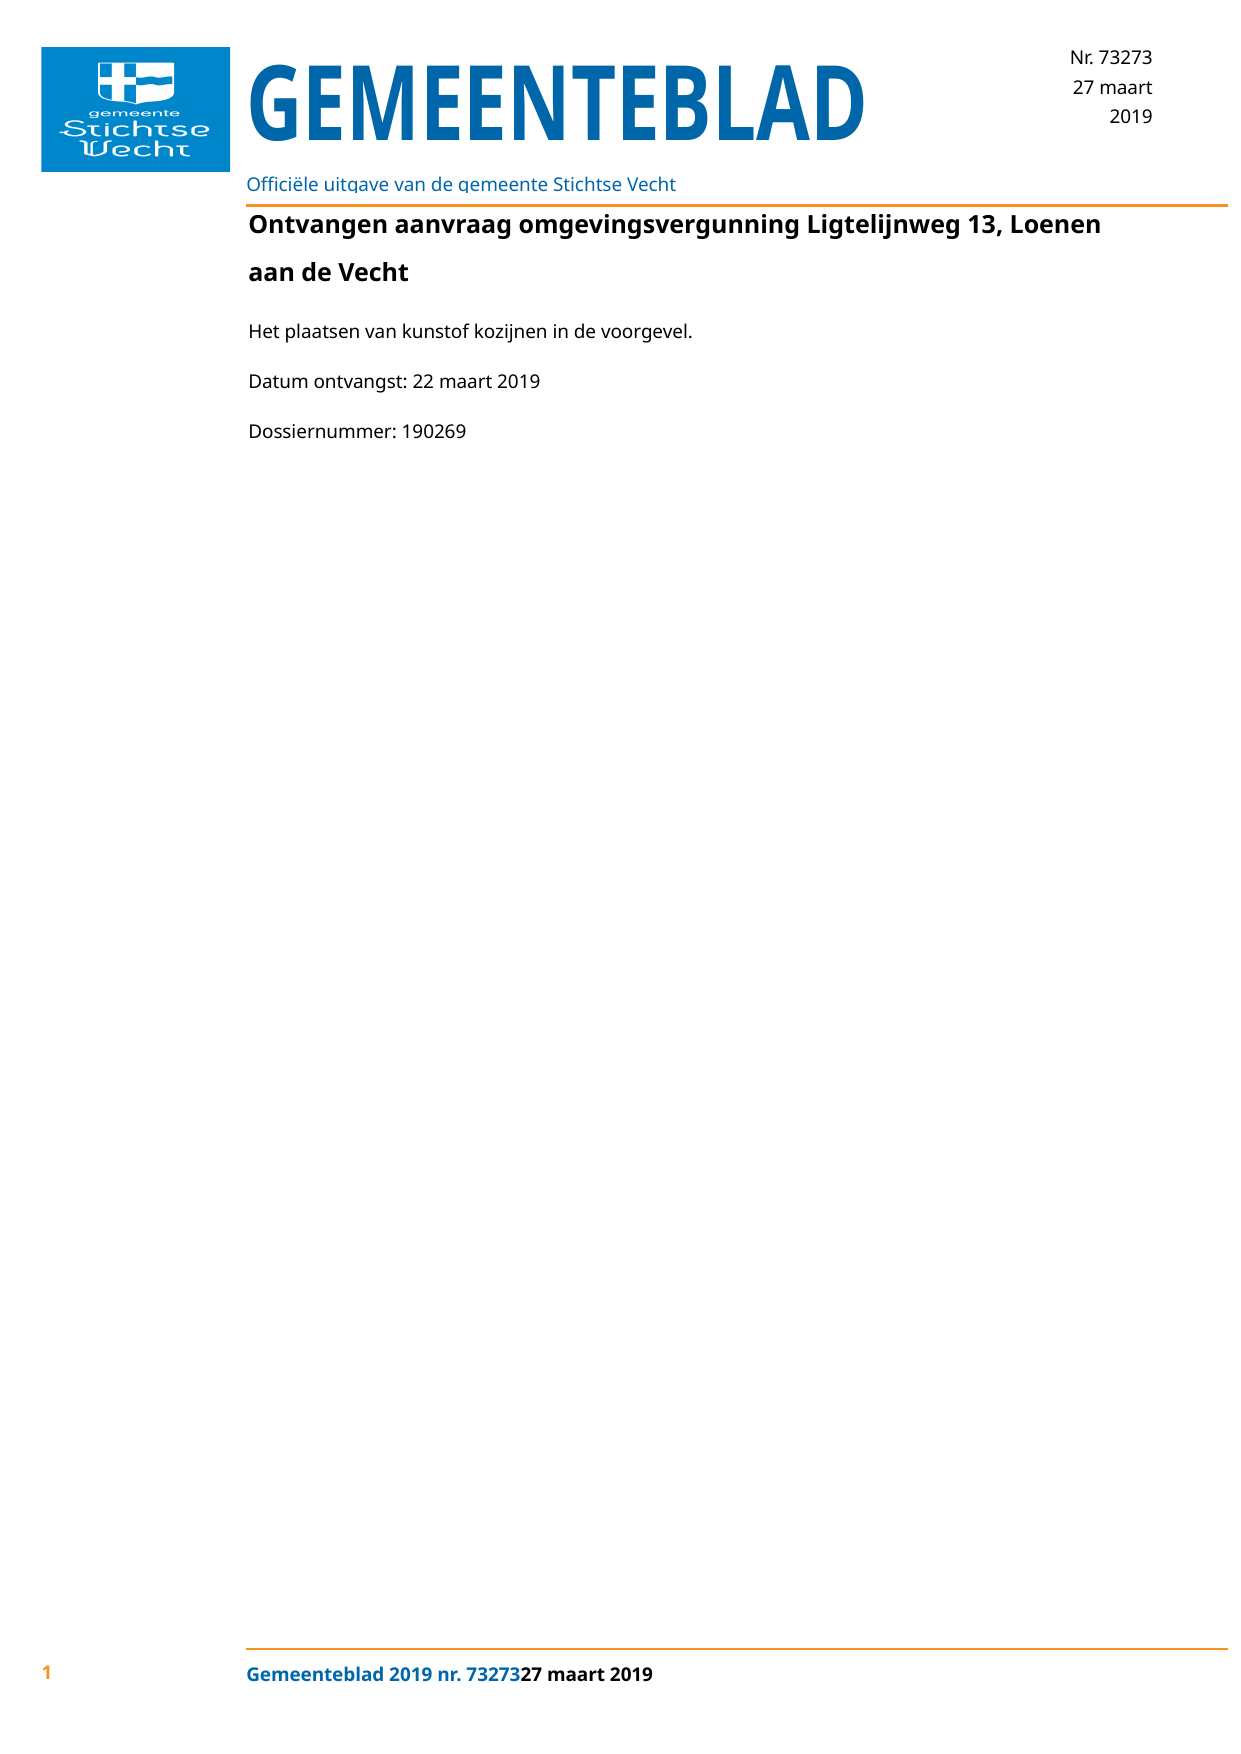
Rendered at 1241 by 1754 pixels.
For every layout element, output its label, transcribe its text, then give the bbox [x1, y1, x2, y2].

text Ontvangen aanvraag omgevingsvergunning Ligtelijnweg 13, Loenen aan de Vecht [248, 207, 1152, 288]
picture [137, 63, 174, 103]
text Dossiernummer: 190269 [248, 419, 1152, 444]
text Datum ontvangst: 22 maart 2019 [248, 368, 1152, 394]
text Het plaatsen van kunstof kozijnen in de voorgevel. [248, 318, 1152, 344]
picture [99, 63, 135, 101]
